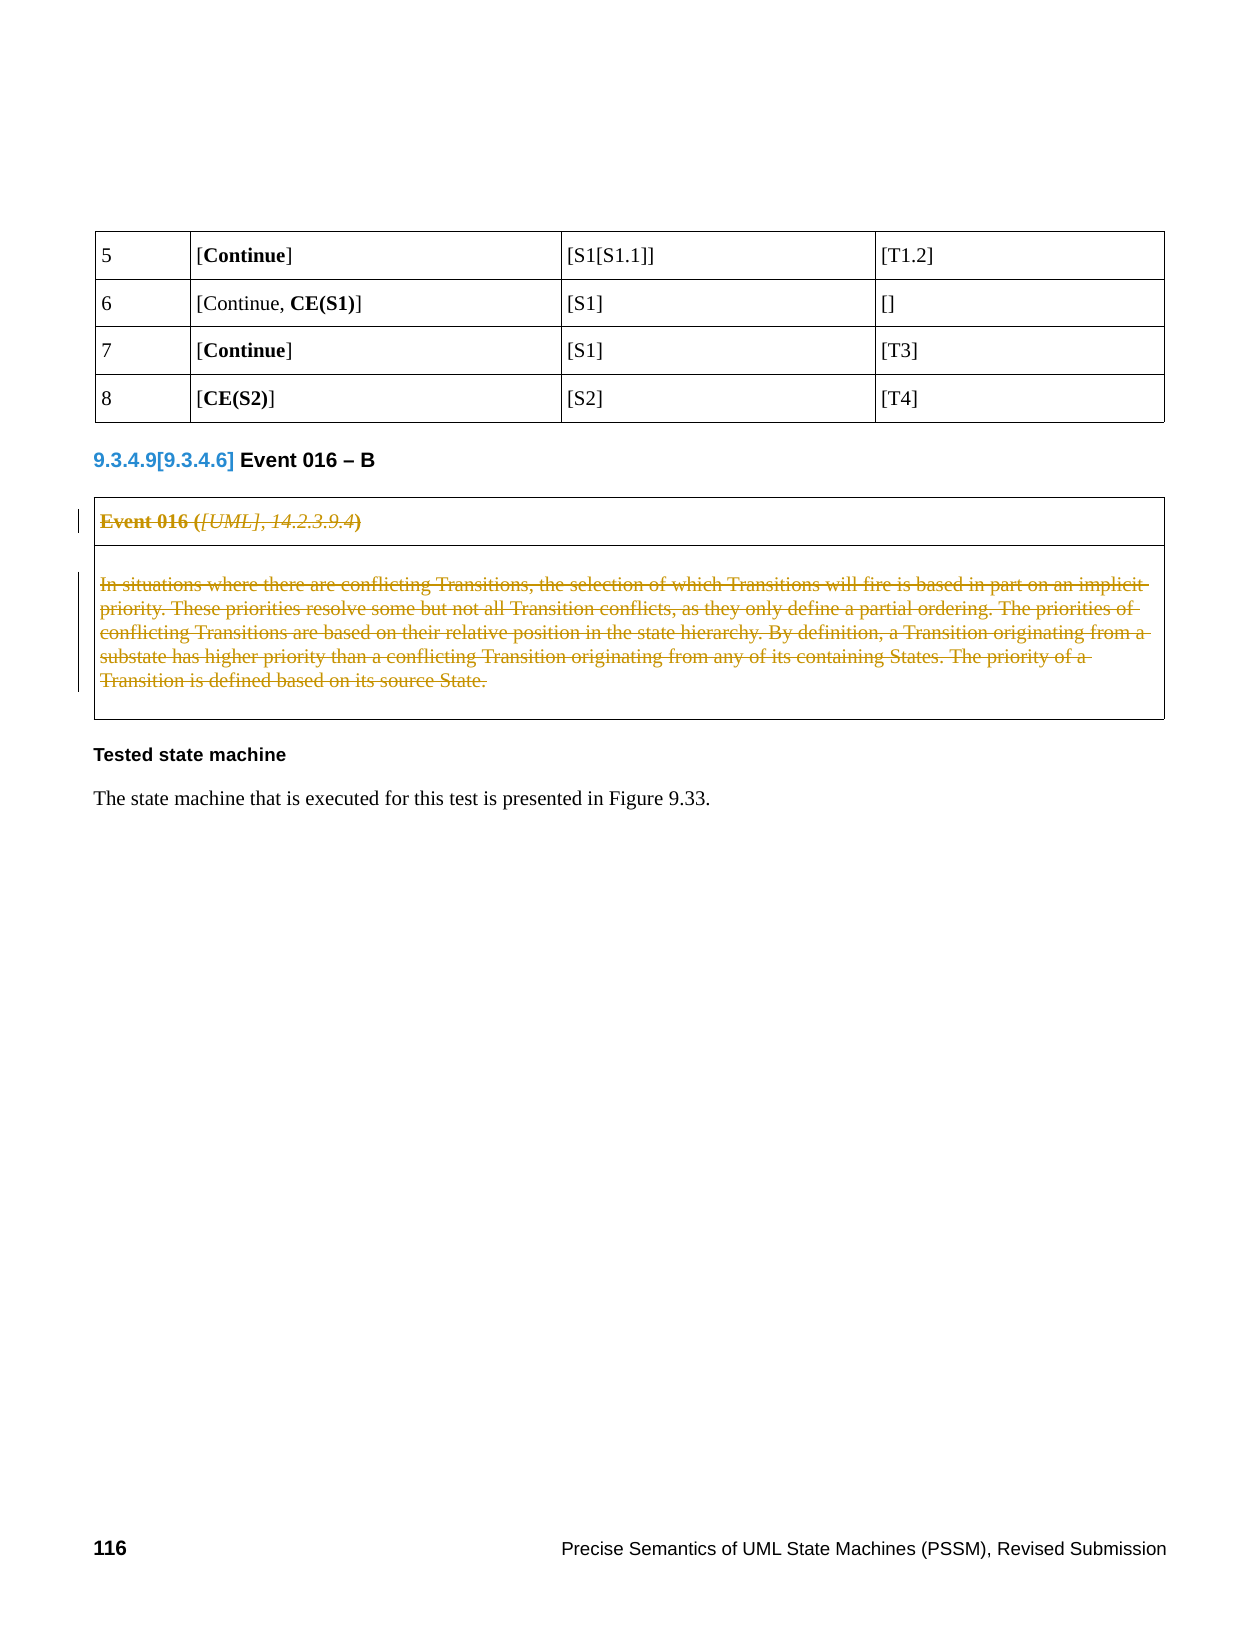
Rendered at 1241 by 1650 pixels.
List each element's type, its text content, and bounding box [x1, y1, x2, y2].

table_cell [S2] [562, 375, 875, 422]
table_cell 5 [96, 232, 190, 279]
table_cell [Continue] [191, 232, 561, 279]
table_cell 8 [96, 375, 190, 422]
table_cell [S1] [562, 280, 875, 326]
subtitle Tested state machine [93, 744, 1164, 765]
table_cell [S1[S1.1]] [562, 232, 875, 279]
table_header [95, 498, 1164, 545]
table_cell [T4] [876, 375, 1164, 422]
table_cell 7 [96, 327, 190, 374]
table_cell [T3] [876, 327, 1164, 374]
table_cell [CE(S2)] [191, 375, 561, 422]
table_cell 6 [96, 280, 190, 326]
table_cell [T1.2] [876, 232, 1164, 279]
table_cell [Continue] [191, 327, 561, 374]
table_cell [] [876, 280, 1164, 326]
subtitle Event 016 – B [93, 447, 1164, 472]
table_cell [S1] [562, 327, 875, 374]
text The state machine that is executed for this test is presented in Figure 9.33. [93, 786, 1164, 810]
table_cell [Continue, CE(S1)] [191, 280, 561, 326]
table_cell [95, 546, 1164, 719]
